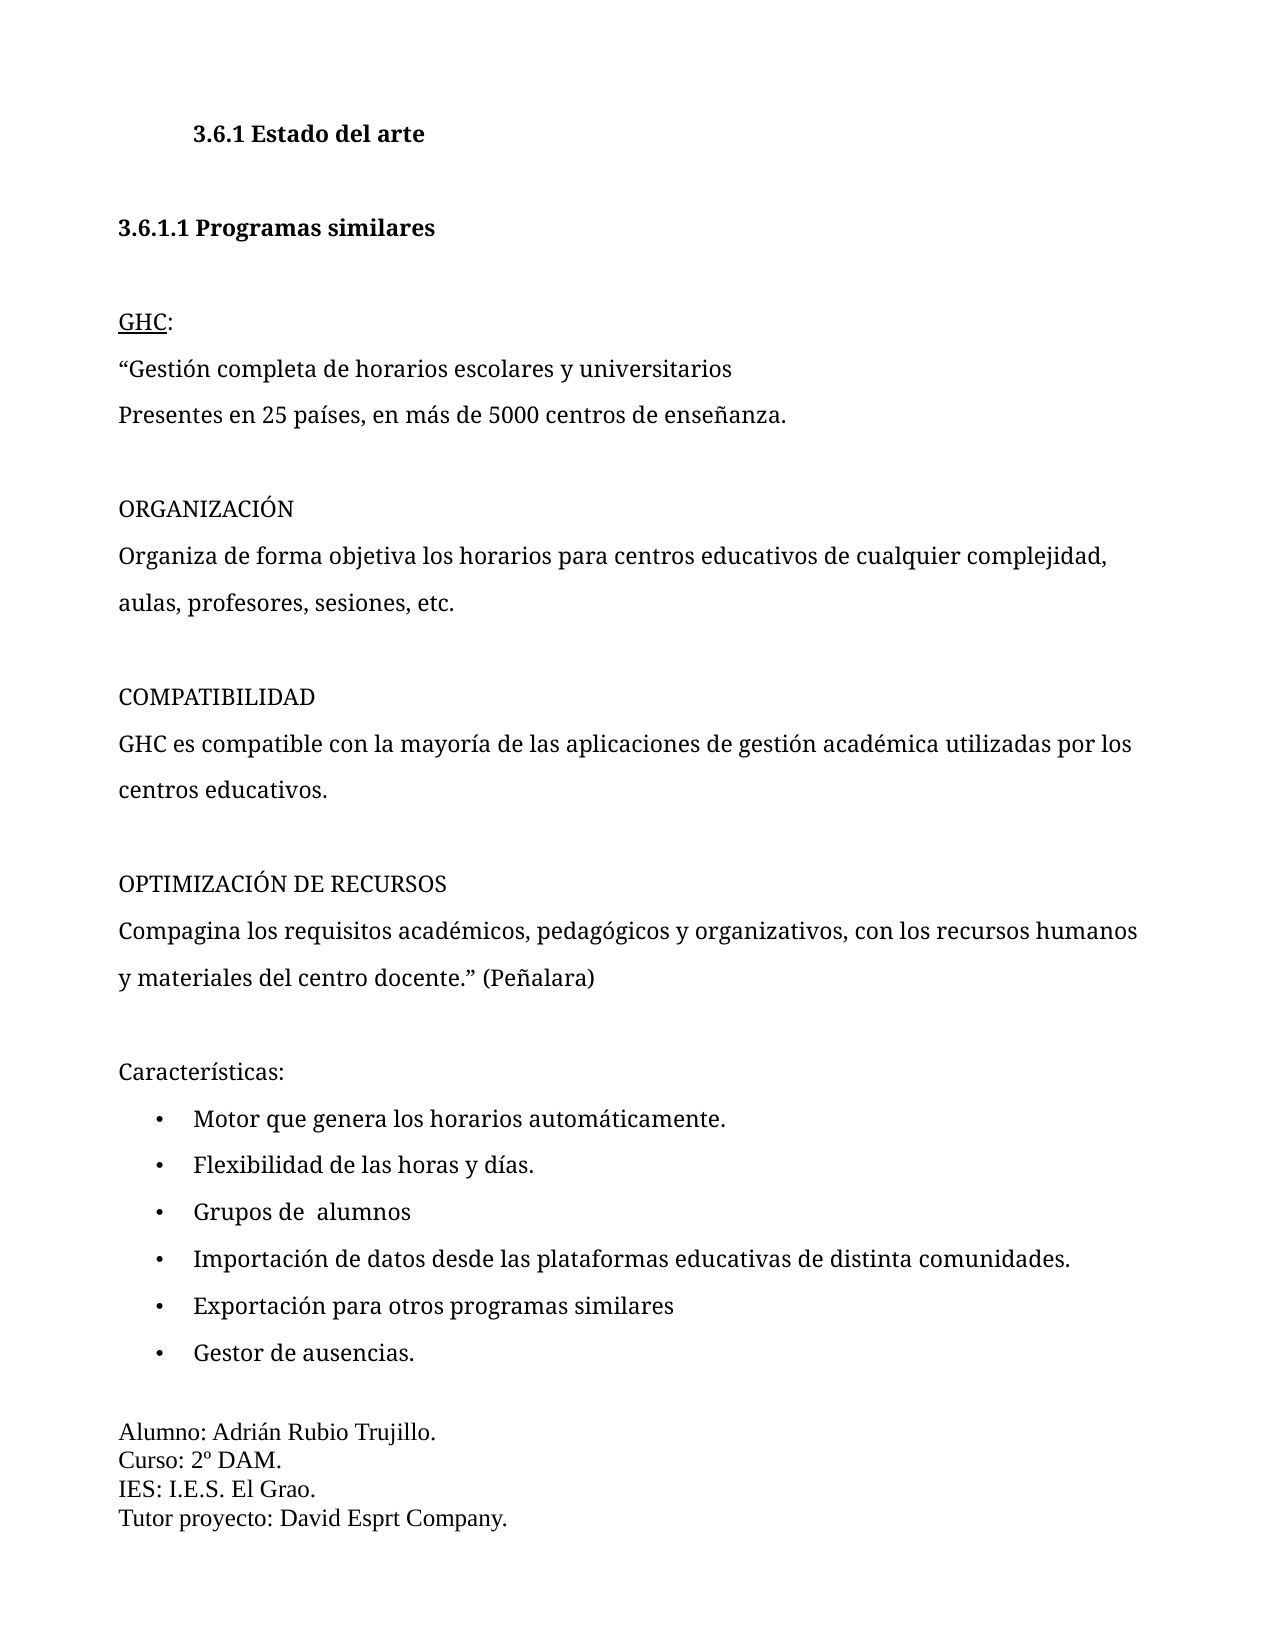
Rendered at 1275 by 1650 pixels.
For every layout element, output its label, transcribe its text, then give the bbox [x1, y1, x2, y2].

text GHC: [118, 306, 1157, 337]
text Compagina los requisitos académicos, pedagógicos y organizativos, con los recursos humanos y materiales del centro docente.” (Peñalara) [118, 915, 1157, 993]
text Características: [118, 1056, 1157, 1087]
list Importación de datos desde las plataformas educativas de distinta comunidades. [156, 1243, 1157, 1274]
text GHC es compatible con la mayoría de las aplicaciones de gestión académica utilizadas por los centros educativos. [118, 727, 1157, 806]
list Grupos de alumnos [156, 1196, 1157, 1227]
text Presentes en 25 países, en más de 5000 centros de enseñanza. [118, 399, 1157, 431]
text 3.6.1 Estado del arte [118, 118, 1157, 149]
text COMPATIBILIDAD [118, 681, 1157, 712]
list Gestor de ausencias. [156, 1337, 1157, 1368]
text OPTIMIZACIÓN DE RECURSOS [118, 868, 1157, 899]
list Flexibilidad de las horas y días. [156, 1149, 1157, 1181]
list Exportación para otros programas similares [156, 1290, 1157, 1321]
text ORGANIZACIÓN [118, 493, 1157, 524]
text 3.6.1.1 Programas similares [118, 212, 1157, 243]
list Motor que genera los horarios automáticamente. [156, 1102, 1157, 1134]
text Organiza de forma objetiva los horarios para centros educativos de cualquier complejidad, aulas, profesores, sesiones, etc. [118, 540, 1157, 618]
text “Gestión completa de horarios escolares y universitarios [118, 352, 1157, 384]
